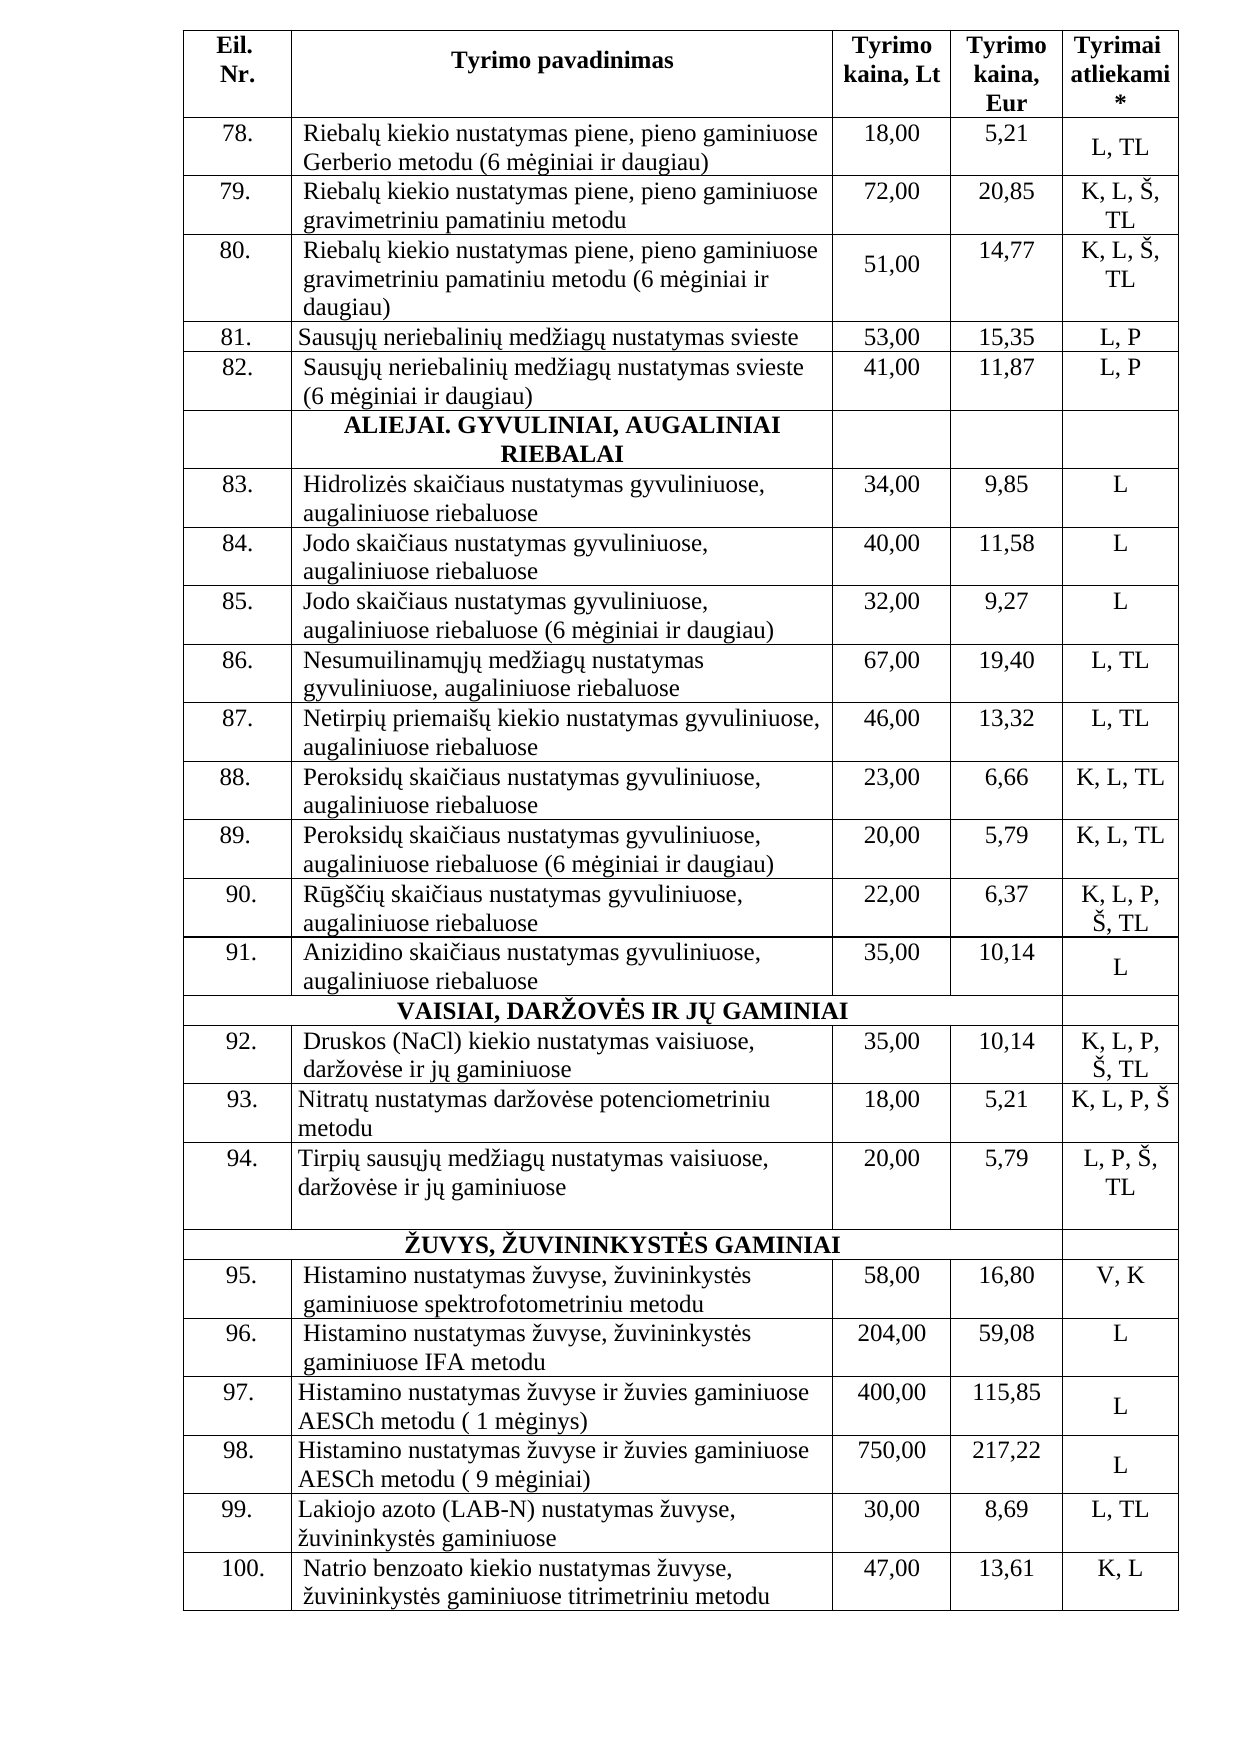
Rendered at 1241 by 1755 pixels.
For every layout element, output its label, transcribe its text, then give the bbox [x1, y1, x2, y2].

table_cell Histamino nustatymas žuvyse, žuvininkystės gaminiuose IFA metodu [292, 1319, 832, 1376]
table_cell 19,40 [951, 645, 1062, 702]
table_cell Peroksidų skaičiaus nustatymas gyvuliniuose, augaliniuose riebaluose (6 mėginiai ir daugiau) [292, 820, 832, 878]
table_cell 82. [184, 352, 291, 409]
table_header Tyrimai atliekami* [1063, 31, 1178, 117]
table_cell K, L, P, Š, TL [1063, 1026, 1178, 1083]
table_cell [1063, 411, 1178, 468]
table_cell 15,35 [951, 322, 1062, 351]
table_cell 22,00 [833, 879, 950, 936]
table_cell 13,32 [951, 703, 1062, 761]
table_cell Nesumuilinamųjų medžiagų nustatymas gyvuliniuose, augaliniuose riebaluose [292, 645, 832, 702]
table_cell Peroksidų skaičiaus nustatymas gyvuliniuose, augaliniuose riebaluose [292, 762, 832, 819]
table_cell ŽUVYS, Žuvininkystės gaminiai [184, 1230, 1062, 1259]
table_cell 5,21 [951, 118, 1062, 175]
table_cell L, TL [1063, 118, 1178, 175]
table_cell 10,14 [951, 938, 1062, 995]
table_cell 96. [184, 1319, 291, 1376]
table_cell Histamino nustatymas žuvyse, žuvininkystės gaminiuose spektrofotometriniu metodu [292, 1260, 832, 1317]
table_cell V, K [1063, 1260, 1178, 1317]
table_cell 95. [184, 1260, 291, 1317]
table_header Tyrimo kaina, Eur [951, 31, 1062, 117]
table_cell K, L, Š, TL [1063, 176, 1178, 234]
table_cell [184, 411, 291, 468]
table_cell 217,22 [951, 1436, 1062, 1493]
table_cell 84. [184, 528, 291, 585]
table_cell Histamino nustatymas žuvyse ir žuvies gaminiuose AESCh metodu ( 1 mėginys) [292, 1377, 832, 1434]
table_cell 20,00 [833, 1143, 950, 1229]
table_header Tyrimo kaina, Lt [833, 31, 950, 117]
table_cell L [1063, 586, 1178, 644]
table_cell Riebalų kiekio nustatymas piene, pieno gaminiuose Gerberio metodu (6 mėginiai ir daugiau) [292, 118, 832, 175]
table_cell 40,00 [833, 528, 950, 585]
table_cell 5,79 [951, 1143, 1062, 1229]
table_cell 98. [184, 1436, 291, 1493]
table_cell Druskos (NaCl) kiekio nustatymas vaisiuose, daržovėse ir jų gaminiuose [292, 1026, 832, 1083]
table_cell 6,37 [951, 879, 1062, 936]
table_cell 23,00 [833, 762, 950, 819]
table_cell 72,00 [833, 176, 950, 234]
table_cell L [1063, 528, 1178, 585]
table_cell 80. [184, 235, 291, 321]
table_cell [1063, 1230, 1178, 1259]
table_cell Hidrolizės skaičiaus nustatymas gyvuliniuose, augaliniuose riebaluose [292, 469, 832, 527]
table_cell Jodo skaičiaus nustatymas gyvuliniuose, augaliniuose riebaluose [292, 528, 832, 585]
table_cell Vaisiai, daržovės ir jų gaminiai [184, 996, 1062, 1025]
table_cell 9,27 [951, 586, 1062, 644]
table_cell 8,69 [951, 1494, 1062, 1552]
table_cell 92. [184, 1026, 291, 1083]
table_cell L [1063, 938, 1178, 995]
table_header Eil. Nr. [184, 31, 291, 117]
table_cell 97. [184, 1377, 291, 1434]
table_cell L [1063, 1436, 1178, 1493]
table_cell 79. [184, 176, 291, 234]
table_cell 20,85 [951, 176, 1062, 234]
table_cell Lakiojo azoto (LAB-N) nustatymas žuvyse, žuvininkystės gaminiuose [292, 1494, 832, 1552]
table_cell 86. [184, 645, 291, 702]
table_cell 34,00 [833, 469, 950, 527]
table_cell 83. [184, 469, 291, 527]
table_cell K, L, P, Š, TL [1063, 879, 1178, 936]
table_cell 400,00 [833, 1377, 950, 1434]
table_cell L, TL [1063, 703, 1178, 761]
table_cell L [1063, 1319, 1178, 1376]
table_cell 18,00 [833, 1084, 950, 1142]
table_cell Riebalų kiekio nustatymas piene, pieno gaminiuose gravimetriniu pamatiniu metodu (6 mėginiai ir daugiau) [292, 235, 832, 321]
table_cell 88. [184, 762, 291, 819]
table_cell L, TL [1063, 645, 1178, 702]
table_cell 47,00 [833, 1553, 950, 1610]
table_cell 10,14 [951, 1026, 1062, 1083]
table_cell 81. [184, 322, 291, 351]
table_cell Nitratų nustatymas daržovėse potenciometriniu metodu [292, 1084, 832, 1142]
table_cell K, L, TL [1063, 762, 1178, 819]
table_cell 87. [184, 703, 291, 761]
table_cell 6,66 [951, 762, 1062, 819]
table_cell L, P [1063, 352, 1178, 409]
table_cell L, TL [1063, 1494, 1178, 1552]
table_cell 85. [184, 586, 291, 644]
table_cell Netirpių priemaišų kiekio nustatymas gyvuliniuose, augaliniuose riebaluose [292, 703, 832, 761]
table_cell 91. [184, 938, 291, 995]
table_cell 18,00 [833, 118, 950, 175]
table_cell 115,85 [951, 1377, 1062, 1434]
table_cell ALIEJAI. GYVULINIAI, AUGALINIAI RIEBALAI [292, 411, 832, 468]
table_cell 78. [184, 118, 291, 175]
table_cell 20,00 [833, 820, 950, 878]
table_cell 35,00 [833, 1026, 950, 1083]
table_cell 93. [184, 1084, 291, 1142]
table_cell 41,00 [833, 352, 950, 409]
table_cell 90. [184, 879, 291, 936]
table_cell L, P [1063, 322, 1178, 351]
table_cell 32,00 [833, 586, 950, 644]
table_cell 94. [184, 1143, 291, 1229]
table_cell L [1063, 469, 1178, 527]
table_cell 14,77 [951, 235, 1062, 321]
table_cell K, L, Š, TL [1063, 235, 1178, 321]
table_cell Sausųjų neriebalinių medžiagų nustatymas svieste [292, 322, 832, 351]
table_cell L [1063, 1377, 1178, 1434]
table_cell Sausųjų neriebalinių medžiagų nustatymas svieste (6 mėginiai ir daugiau) [292, 352, 832, 409]
table_cell Riebalų kiekio nustatymas piene, pieno gaminiuose gravimetriniu pamatiniu metodu [292, 176, 832, 234]
table_cell 67,00 [833, 645, 950, 702]
table_cell 51,00 [833, 235, 950, 321]
table_cell Jodo skaičiaus nustatymas gyvuliniuose, augaliniuose riebaluose (6 mėginiai ir daugiau) [292, 586, 832, 644]
table_cell L, P, Š, TL [1063, 1143, 1178, 1229]
table_cell 11,87 [951, 352, 1062, 409]
table_cell 30,00 [833, 1494, 950, 1552]
table_cell [951, 411, 1062, 468]
table_cell 9,85 [951, 469, 1062, 527]
table_cell 100. [184, 1553, 291, 1610]
table_cell 5,21 [951, 1084, 1062, 1142]
table_cell 5,79 [951, 820, 1062, 878]
table_cell 11,58 [951, 528, 1062, 585]
table_cell 59,08 [951, 1319, 1062, 1376]
table_cell Histamino nustatymas žuvyse ir žuvies gaminiuose AESCh metodu ( 9 mėginiai) [292, 1436, 832, 1493]
table_cell 13,61 [951, 1553, 1062, 1610]
table_cell [1063, 996, 1178, 1025]
table_cell 46,00 [833, 703, 950, 761]
table_cell 16,80 [951, 1260, 1062, 1317]
table_cell 58,00 [833, 1260, 950, 1317]
table_cell 204,00 [833, 1319, 950, 1376]
table_cell 750,00 [833, 1436, 950, 1493]
table_cell [833, 411, 950, 468]
table_cell 89. [184, 820, 291, 878]
table_cell Natrio benzoato kiekio nustatymas žuvyse, žuvininkystės gaminiuose titrimetriniu metodu [292, 1553, 832, 1610]
table_cell K, L, P, Š [1063, 1084, 1178, 1142]
table_cell 99. [184, 1494, 291, 1552]
table_cell Anizidino skaičiaus nustatymas gyvuliniuose, augaliniuose riebaluose [292, 938, 832, 995]
table_cell 53,00 [833, 322, 950, 351]
table_cell Rūgščių skaičiaus nustatymas gyvuliniuose, augaliniuose riebaluose [292, 879, 832, 936]
table_cell Tirpių sausųjų medžiagų nustatymas vaisiuose, daržovėse ir jų gaminiuose [292, 1143, 832, 1229]
table_cell K, L, TL [1063, 820, 1178, 878]
table_cell K, L [1063, 1553, 1178, 1610]
table_header Tyrimo pavadinimas [292, 31, 832, 117]
table_cell 35,00 [833, 938, 950, 995]
